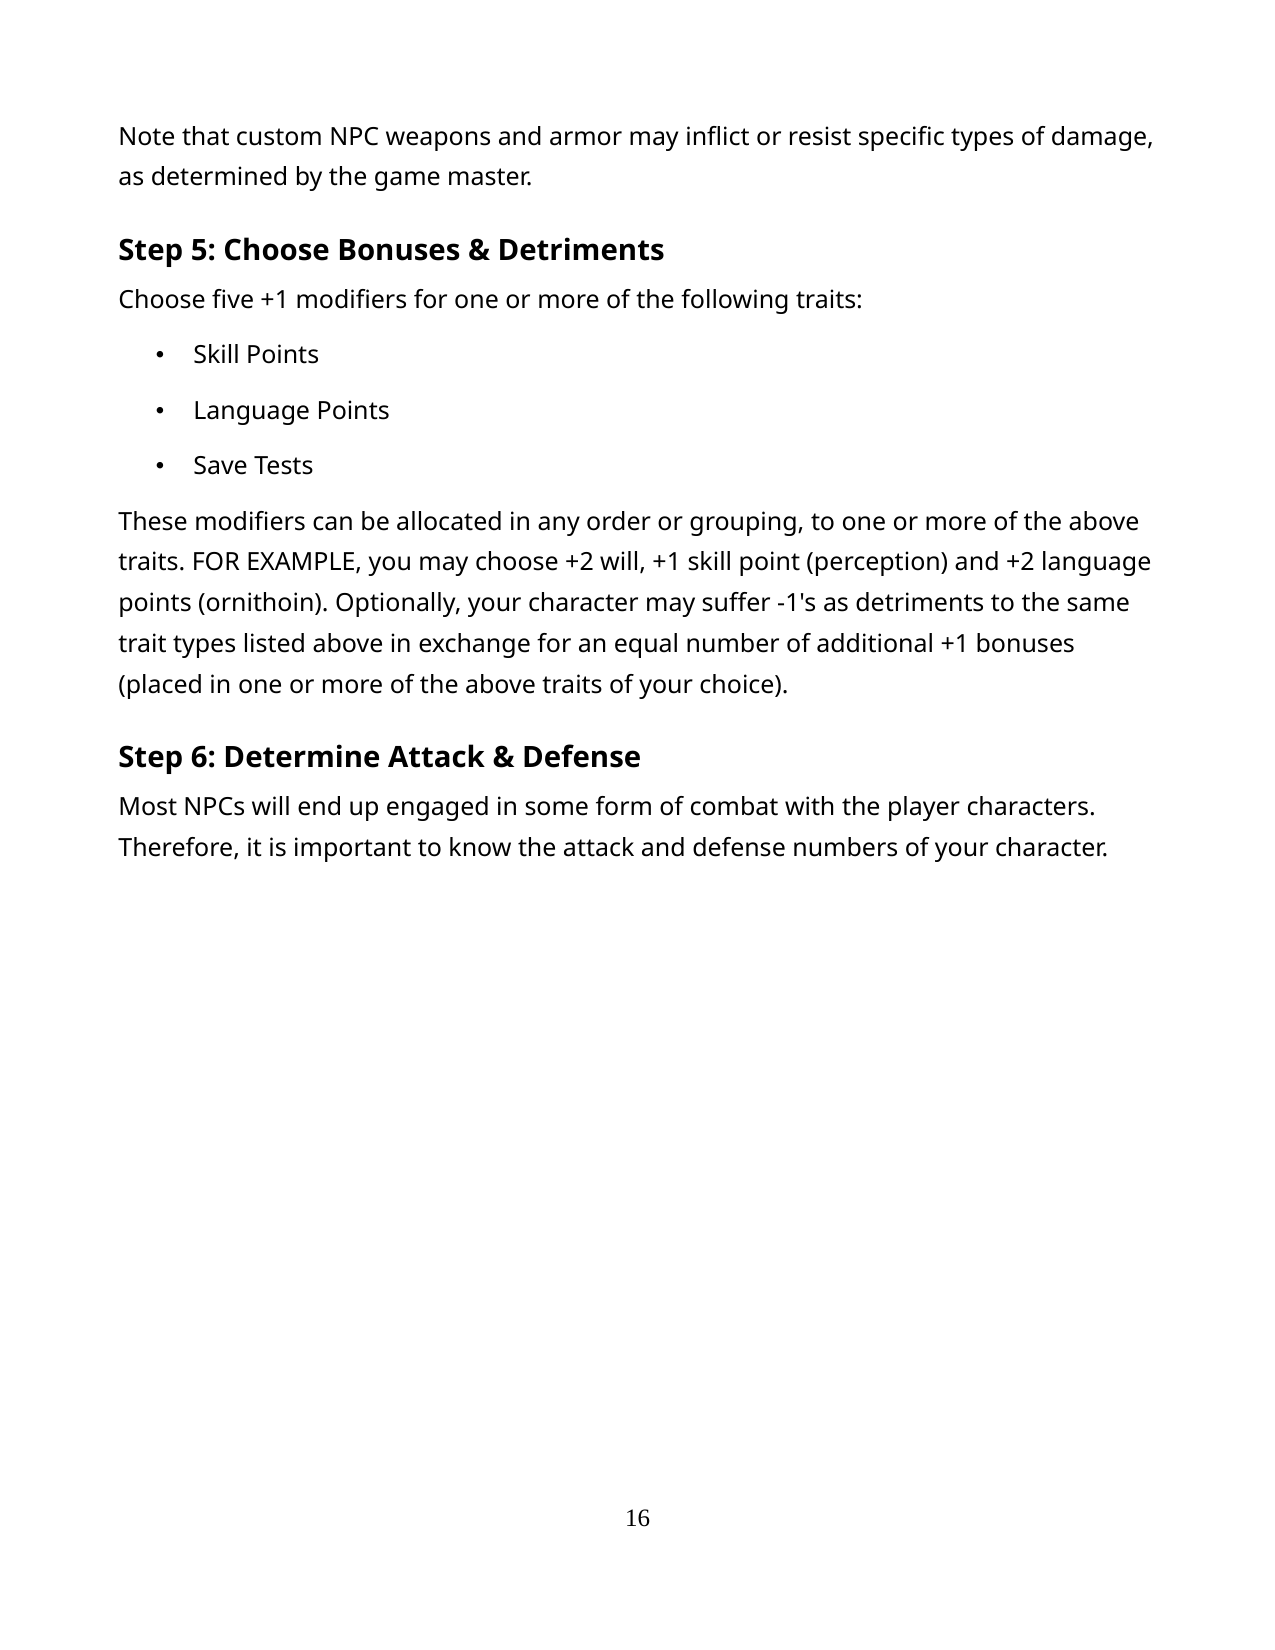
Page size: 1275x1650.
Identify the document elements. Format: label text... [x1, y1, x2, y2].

list Language Points [156, 392, 1157, 426]
subtitle Step 5: Choose Bonuses & Detriments [118, 229, 1157, 269]
text Most NPCs will end up engaged in some form of combat with the player characters. Therefore, it is important to know the attack and defense numbers of your character. [118, 789, 1157, 864]
text Choose five +1 modifiers for one or more of the following traits: [118, 281, 1157, 316]
list Skill Points [156, 337, 1157, 371]
list Save Tests [156, 448, 1157, 482]
subtitle Step 6: Determine Attack & Defense [118, 736, 1157, 776]
text Note that custom NPC weapons and armor may inflict or resist specific types of damage, as determined by the game master. [118, 118, 1157, 193]
text These modifiers can be allocated in any order or grouping, to one or more of the above traits. FOR EXAMPLE, you may choose +2 will, +1 skill point (perception) and +2 language points (ornithoin). Optionally, your character may suffer -1's as detriments to the same trait types listed above in exchange for an equal number of additional +1 bonuses (placed in one or more of the above traits of your choice). [118, 503, 1157, 701]
